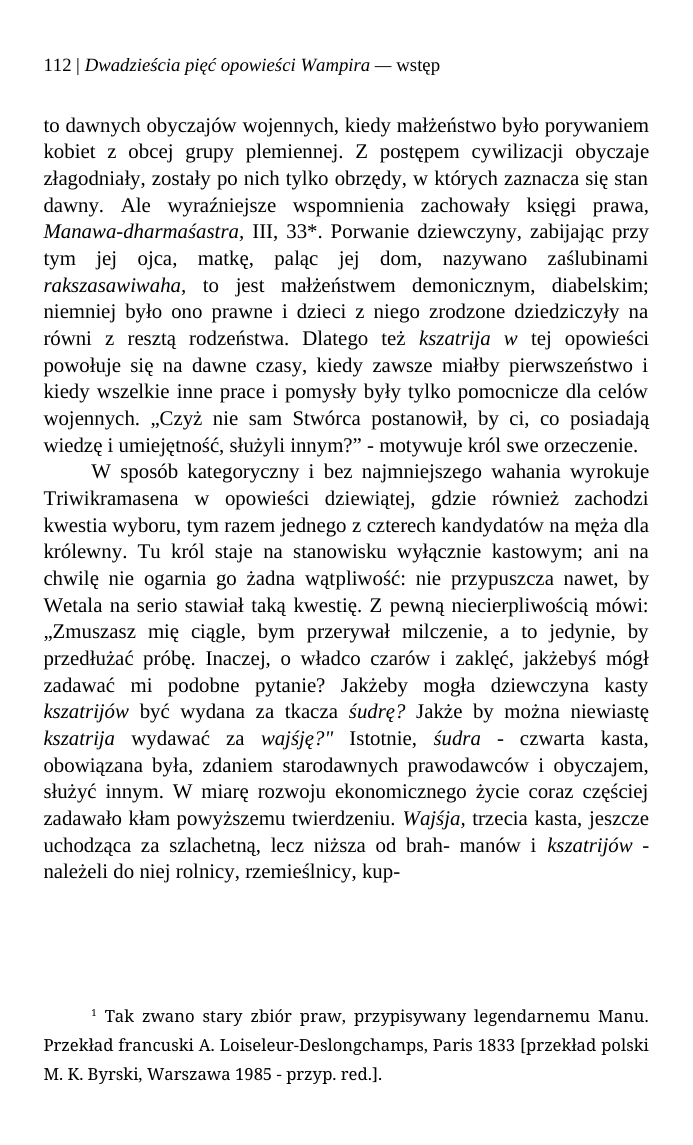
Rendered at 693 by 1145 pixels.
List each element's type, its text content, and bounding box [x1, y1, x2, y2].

text 1 Tak zwano stary zbiór praw, przypisywany legendarnemu Manu. Przekład francuski A. Loiseleur-Deslongchamps, Paris 1833 [przekład polski M. K. Byrski, Warszawa 1985 - przyp. red.]. [43, 1004, 649, 1083]
text 112 | Dwadzieścia pięć opowieści Wampira — wstęp [43, 53, 649, 75]
text to dawnych obyczajów wojennych, kiedy małżeństwo było porywaniem kobiet z obcej grupy plemiennej. Z postępem cy­wilizacji obyczaje złagodniały, zostały po nich tylko obrzędy, w których zaznacza się stan dawny. Ale wyraźniejsze wspo­mnienia zachowały księgi prawa, Manawa-dharmaśastra, III, 33*. Porwanie dziewczyny, zabijając przy tym jej ojca, matkę, paląc jej dom, nazywano zaślubinami rakszasawiwaha, to jest małżeń­stwem demonicznym, diabelskim; niemniej było ono prawne i dzieci z niego zrodzone dziedziczyły na równi z resztą ro­dzeństwa. Dlatego też kszatrija w tej opowieści powołuje się na dawne czasy, kiedy zawsze miałby pierwszeństwo i kiedy wszelkie inne prace i pomysły były tylko pomocnicze dla celów wojennych. „Czyż nie sam Stwórca postanowił, by ci, co posia­dają wiedzę i umiejętność, służyli innym?” - motywuje król swe orzeczenie. [43, 112, 649, 457]
text W sposób kategoryczny i bez najmniejszego wahania wy­rokuje Triwikramasena w opowieści dziewiątej, gdzie również zachodzi kwestia wyboru, tym razem jednego z czterech kan­dydatów na męża dla królewny. Tu król staje na stanowisku wyłącznie kastowym; ani na chwilę nie ogarnia go żadna wąt­pliwość: nie przypuszcza nawet, by Wetala na serio stawiał taką kwestię. Z pewną niecierpliwością mówi: „Zmuszasz mię ciągle, bym przerywał milczenie, a to jedynie, by przedłużać próbę. Inaczej, o władco czarów i zaklęć, jakżebyś mógł zadawać mi podobne pytanie? Jakżeby mogła dziewczyna kasty kszatrijów być wydana za tkacza śudrę? Jakże by można niewiastę kszatrija wydawać za wajśję?" Istotnie, śudra - czwarta kasta, obowiąza­na była, zdaniem starodawnych prawodawców i obyczajem, służyć innym. W miarę rozwoju ekonomicznego życie coraz częściej zadawało kłam powyższemu twierdzeniu. Wajśja, trze­cia kasta, jeszcze uchodząca za szlachetną, lecz niższa od brah- manów i kszatrijów - należeli do niej rolnicy, rzemieślnicy, kup- [43, 459, 649, 883]
